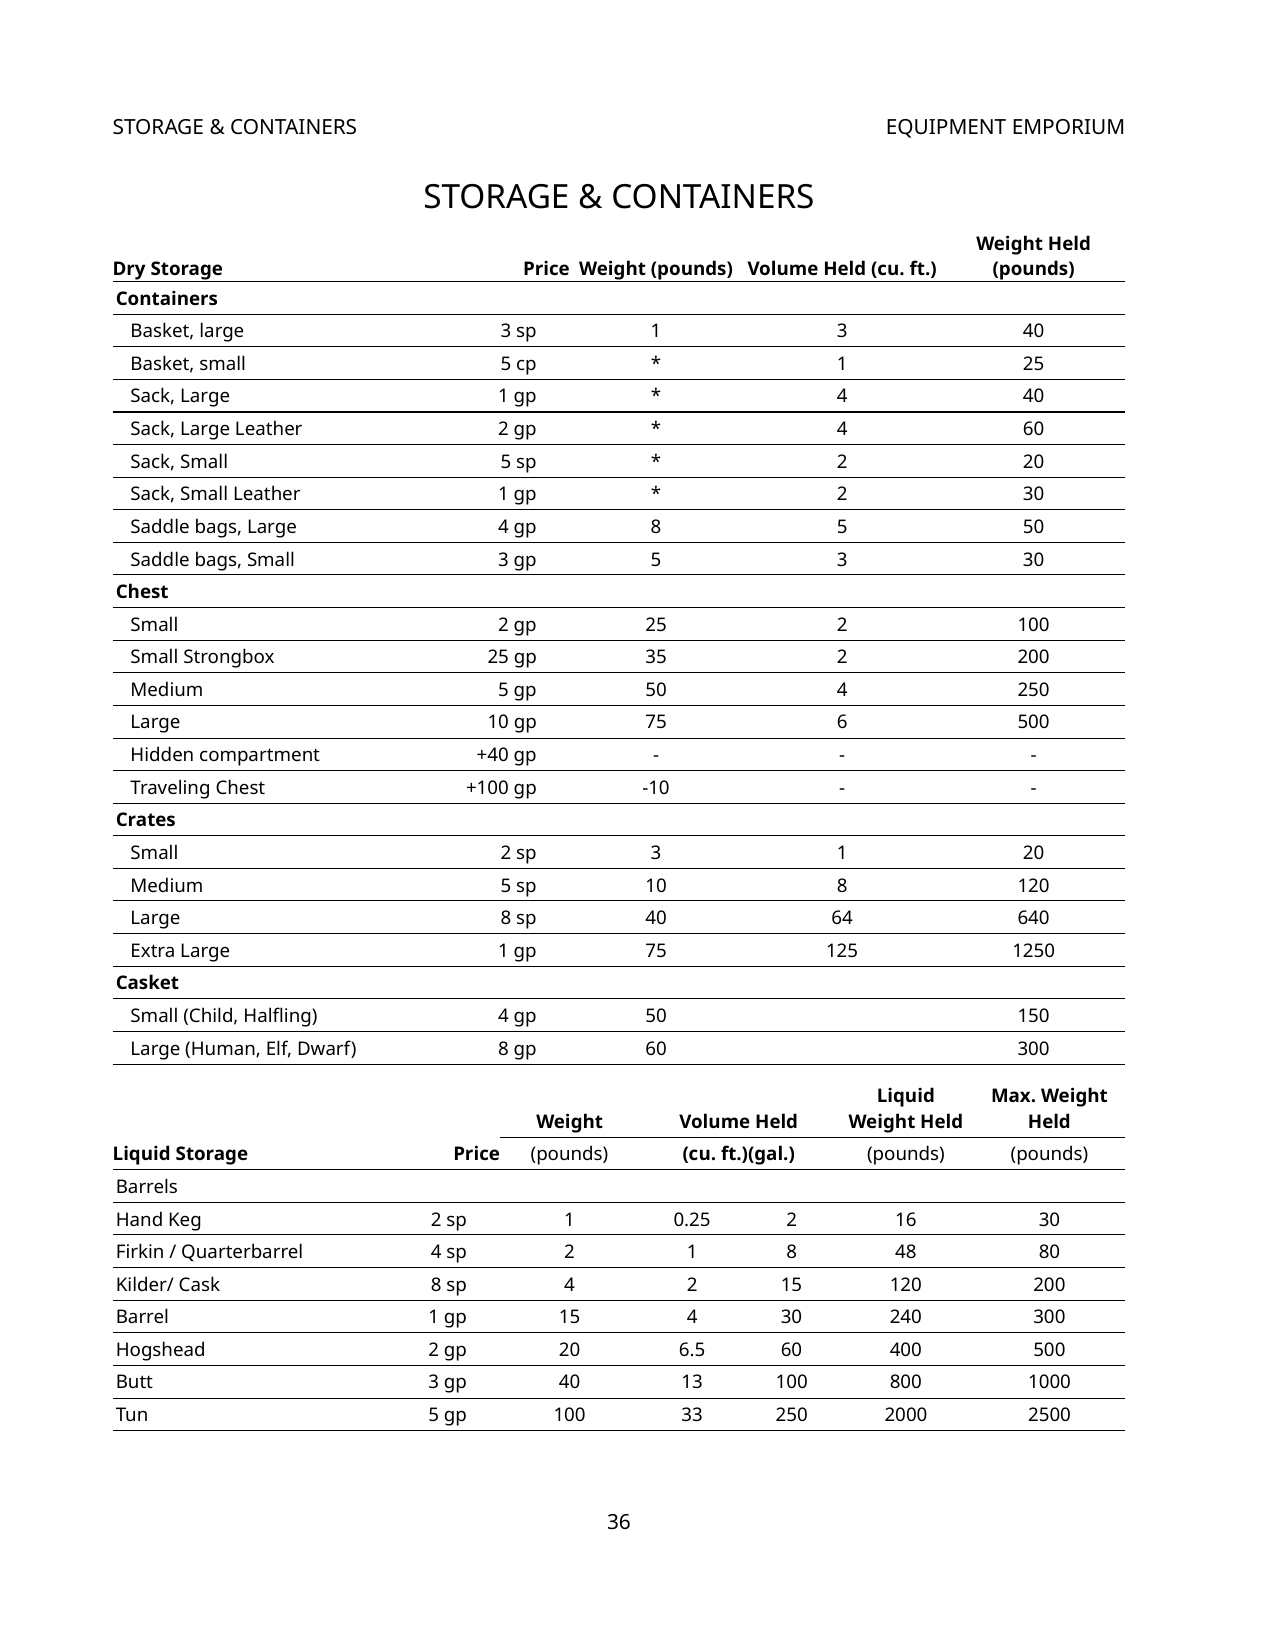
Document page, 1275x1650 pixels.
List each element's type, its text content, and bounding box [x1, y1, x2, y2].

table_cell (pounds) [974, 1138, 1125, 1169]
table_cell [838, 1170, 973, 1202]
table_cell Barrels [113, 1170, 317, 1202]
table_cell 6 [742, 706, 942, 737]
table_header Price [318, 1080, 499, 1169]
table_cell -10 [570, 771, 742, 803]
table_cell 20 [942, 836, 1125, 868]
table_cell 1000 [974, 1366, 1125, 1397]
table_cell Small Strongbox [113, 641, 392, 672]
table_cell 33 [639, 1399, 745, 1430]
table_cell 3 [742, 315, 942, 346]
table_cell 4 sp [318, 1235, 499, 1267]
table_cell Containers [113, 282, 392, 313]
table_cell [742, 999, 942, 1031]
table_header Weight [500, 1080, 639, 1137]
table_cell 640 [942, 901, 1125, 933]
table_cell Hogshead [113, 1333, 317, 1365]
table_cell Crates [113, 804, 392, 835]
table_cell [570, 575, 742, 607]
table_cell Small [113, 836, 392, 868]
table_cell 16 [838, 1203, 973, 1234]
table_cell 2 [742, 445, 942, 477]
table_cell 30 [745, 1301, 838, 1332]
table_cell 5 [570, 543, 742, 574]
table_cell [942, 804, 1125, 835]
table_cell 4 [500, 1268, 639, 1299]
table_cell 5 gp [393, 673, 569, 705]
table_cell 10 [570, 869, 742, 900]
table_cell 10 gp [393, 706, 569, 737]
table_cell [393, 575, 569, 607]
table_cell 1 gp [318, 1301, 499, 1332]
table_cell 64 [742, 901, 942, 933]
table_cell [742, 804, 942, 835]
table_cell 8 [742, 869, 942, 900]
table_header Weight (pounds) [570, 230, 742, 281]
table_cell Medium [113, 673, 392, 705]
table_cell [570, 804, 742, 835]
table_cell 4 gp [393, 999, 569, 1031]
table_cell 4 [742, 380, 942, 411]
table_cell 48 [838, 1235, 973, 1267]
table_cell Sack, Large Leather [113, 413, 392, 444]
table_cell [745, 1170, 838, 1202]
table_cell 25 [570, 608, 742, 639]
table_header Liquid Weight Held [838, 1080, 973, 1137]
table_cell 1 [570, 315, 742, 346]
table_cell 5 cp [393, 347, 569, 379]
table_cell 2 [742, 608, 942, 639]
table_cell 1 [500, 1203, 639, 1234]
table_cell 400 [838, 1333, 973, 1365]
table_cell * [570, 413, 742, 444]
table_cell [942, 575, 1125, 607]
table_cell [500, 1170, 639, 1202]
table_cell +40 gp [393, 739, 569, 770]
table_cell 35 [570, 641, 742, 672]
table_cell 1 [742, 836, 942, 868]
table_cell 500 [974, 1333, 1125, 1365]
table_cell - [570, 739, 742, 770]
table_cell 60 [570, 1032, 742, 1063]
table_cell 3 [570, 836, 742, 868]
table_cell 300 [974, 1301, 1125, 1332]
table_cell 50 [942, 510, 1125, 542]
table_cell 3 [742, 543, 942, 574]
table_cell - [942, 739, 1125, 770]
table_cell 200 [974, 1268, 1125, 1299]
table_cell Sack, Small Leather [113, 478, 392, 509]
table_cell 4 [639, 1301, 745, 1332]
table_cell (cu. ft.)(gal.) [639, 1138, 838, 1169]
subtitle STORAGE & CONTAINERS [112, 172, 1125, 218]
table_cell 300 [942, 1032, 1125, 1063]
table_cell 2 sp [393, 836, 569, 868]
table_cell 100 [745, 1366, 838, 1397]
table_cell Basket, small [113, 347, 392, 379]
table_cell [974, 1170, 1125, 1202]
table_cell 25 gp [393, 641, 569, 672]
table_cell 8 sp [393, 901, 569, 933]
table_cell 2 [639, 1268, 745, 1299]
table_cell 4 [742, 413, 942, 444]
table_cell 250 [745, 1399, 838, 1430]
table_cell 150 [942, 999, 1125, 1031]
table_cell 1 gp [393, 478, 569, 509]
table_cell 1250 [942, 934, 1125, 966]
table_cell 75 [570, 934, 742, 966]
table_header Dry Storage [113, 230, 392, 281]
table_cell 8 [745, 1235, 838, 1267]
table_cell Large (Human, Elf, Dwarf) [113, 1032, 392, 1063]
table_cell 5 gp [318, 1399, 499, 1430]
table_cell Medium [113, 869, 392, 900]
table_cell 75 [570, 706, 742, 737]
table_cell 40 [570, 901, 742, 933]
table_cell 3 gp [318, 1366, 499, 1397]
table_cell - [742, 739, 942, 770]
table_cell Saddle bags, Large [113, 510, 392, 542]
table_cell 240 [838, 1301, 973, 1332]
table_cell [742, 282, 942, 313]
table_cell - [942, 771, 1125, 803]
table_cell [639, 1170, 745, 1202]
table_cell * [570, 380, 742, 411]
table_cell 3 gp [393, 543, 569, 574]
table_cell 30 [942, 543, 1125, 574]
table_cell [570, 967, 742, 998]
table_cell 5 [742, 510, 942, 542]
table_cell Hand Keg [113, 1203, 317, 1234]
table_cell 100 [500, 1399, 639, 1430]
table_cell 2 [742, 478, 942, 509]
table_cell 13 [639, 1366, 745, 1397]
table_cell 0.25 [639, 1203, 745, 1234]
table_cell 30 [942, 478, 1125, 509]
table_cell Small [113, 608, 392, 639]
table_cell Tun [113, 1399, 317, 1430]
table_header Liquid Storage [113, 1080, 317, 1169]
table_cell 1 gp [393, 380, 569, 411]
table_cell 4 gp [393, 510, 569, 542]
table_cell 2 [745, 1203, 838, 1234]
table_cell Firkin / Quarterbarrel [113, 1235, 317, 1267]
table_cell * [570, 445, 742, 477]
table_cell 3 sp [393, 315, 569, 346]
table_cell 2 gp [393, 413, 569, 444]
table_cell 2 [742, 641, 942, 672]
table_cell Sack, Small [113, 445, 392, 477]
table_cell 40 [942, 380, 1125, 411]
table_cell Sack, Large [113, 380, 392, 411]
table_cell (pounds) [838, 1138, 973, 1169]
table_cell 2000 [838, 1399, 973, 1430]
table_cell Casket [113, 967, 392, 998]
table_cell * [570, 478, 742, 509]
table_cell 120 [838, 1268, 973, 1299]
table_cell 60 [745, 1333, 838, 1365]
table_cell 125 [742, 934, 942, 966]
table_cell [393, 804, 569, 835]
table_cell 200 [942, 641, 1125, 672]
table_cell (pounds) [500, 1138, 639, 1169]
table_cell - [742, 771, 942, 803]
table_cell 1 [639, 1235, 745, 1267]
table_cell 800 [838, 1366, 973, 1397]
table_cell 8 gp [393, 1032, 569, 1063]
table_cell Large [113, 706, 392, 737]
table_cell Kilder/ Cask [113, 1268, 317, 1299]
table_cell 120 [942, 869, 1125, 900]
table_cell [742, 1032, 942, 1063]
table_header Volume Held [639, 1080, 838, 1137]
table_cell 500 [942, 706, 1125, 737]
table_cell Basket, large [113, 315, 392, 346]
table_cell Butt [113, 1366, 317, 1397]
table_cell 2 gp [393, 608, 569, 639]
table_cell Barrel [113, 1301, 317, 1332]
table_cell [942, 967, 1125, 998]
table_cell 20 [500, 1333, 639, 1365]
table_header Volume Held (cu. ft.) [742, 230, 942, 281]
table_cell Small (Child, Halfling) [113, 999, 392, 1031]
table_cell 1 [742, 347, 942, 379]
table_cell 30 [974, 1203, 1125, 1234]
table_cell 50 [570, 999, 742, 1031]
table_cell Traveling Chest [113, 771, 392, 803]
table_cell 20 [942, 445, 1125, 477]
table_header Max. Weight Held [974, 1080, 1125, 1137]
table_cell [742, 575, 942, 607]
table_cell 4 [742, 673, 942, 705]
table_cell 8 [570, 510, 742, 542]
table_cell 50 [570, 673, 742, 705]
table_cell [570, 282, 742, 313]
table_cell 15 [745, 1268, 838, 1299]
table_cell [742, 967, 942, 998]
table_cell 1 gp [393, 934, 569, 966]
table_cell 40 [500, 1366, 639, 1397]
table_cell 60 [942, 413, 1125, 444]
table_cell Hidden compartment [113, 739, 392, 770]
table_cell [942, 282, 1125, 313]
table_header Weight Held (pounds) [942, 230, 1125, 281]
table_cell 2 gp [318, 1333, 499, 1365]
table_cell 80 [974, 1235, 1125, 1267]
table_cell Large [113, 901, 392, 933]
table_cell 2 [500, 1235, 639, 1267]
table_cell [318, 1170, 499, 1202]
table_cell 40 [942, 315, 1125, 346]
table_header Price [393, 230, 569, 281]
table_cell 2500 [974, 1399, 1125, 1430]
table_cell Chest [113, 575, 392, 607]
table_cell 100 [942, 608, 1125, 639]
table_cell 6.5 [639, 1333, 745, 1365]
table_cell [393, 282, 569, 313]
table_cell Saddle bags, Small [113, 543, 392, 574]
table_cell Extra Large [113, 934, 392, 966]
table_cell * [570, 347, 742, 379]
table_cell [393, 967, 569, 998]
table_cell 15 [500, 1301, 639, 1332]
table_cell 8 sp [318, 1268, 499, 1299]
table_cell 2 sp [318, 1203, 499, 1234]
table_cell +100 gp [393, 771, 569, 803]
table_cell 250 [942, 673, 1125, 705]
table_cell 5 sp [393, 869, 569, 900]
table_cell 5 sp [393, 445, 569, 477]
table_cell 25 [942, 347, 1125, 379]
